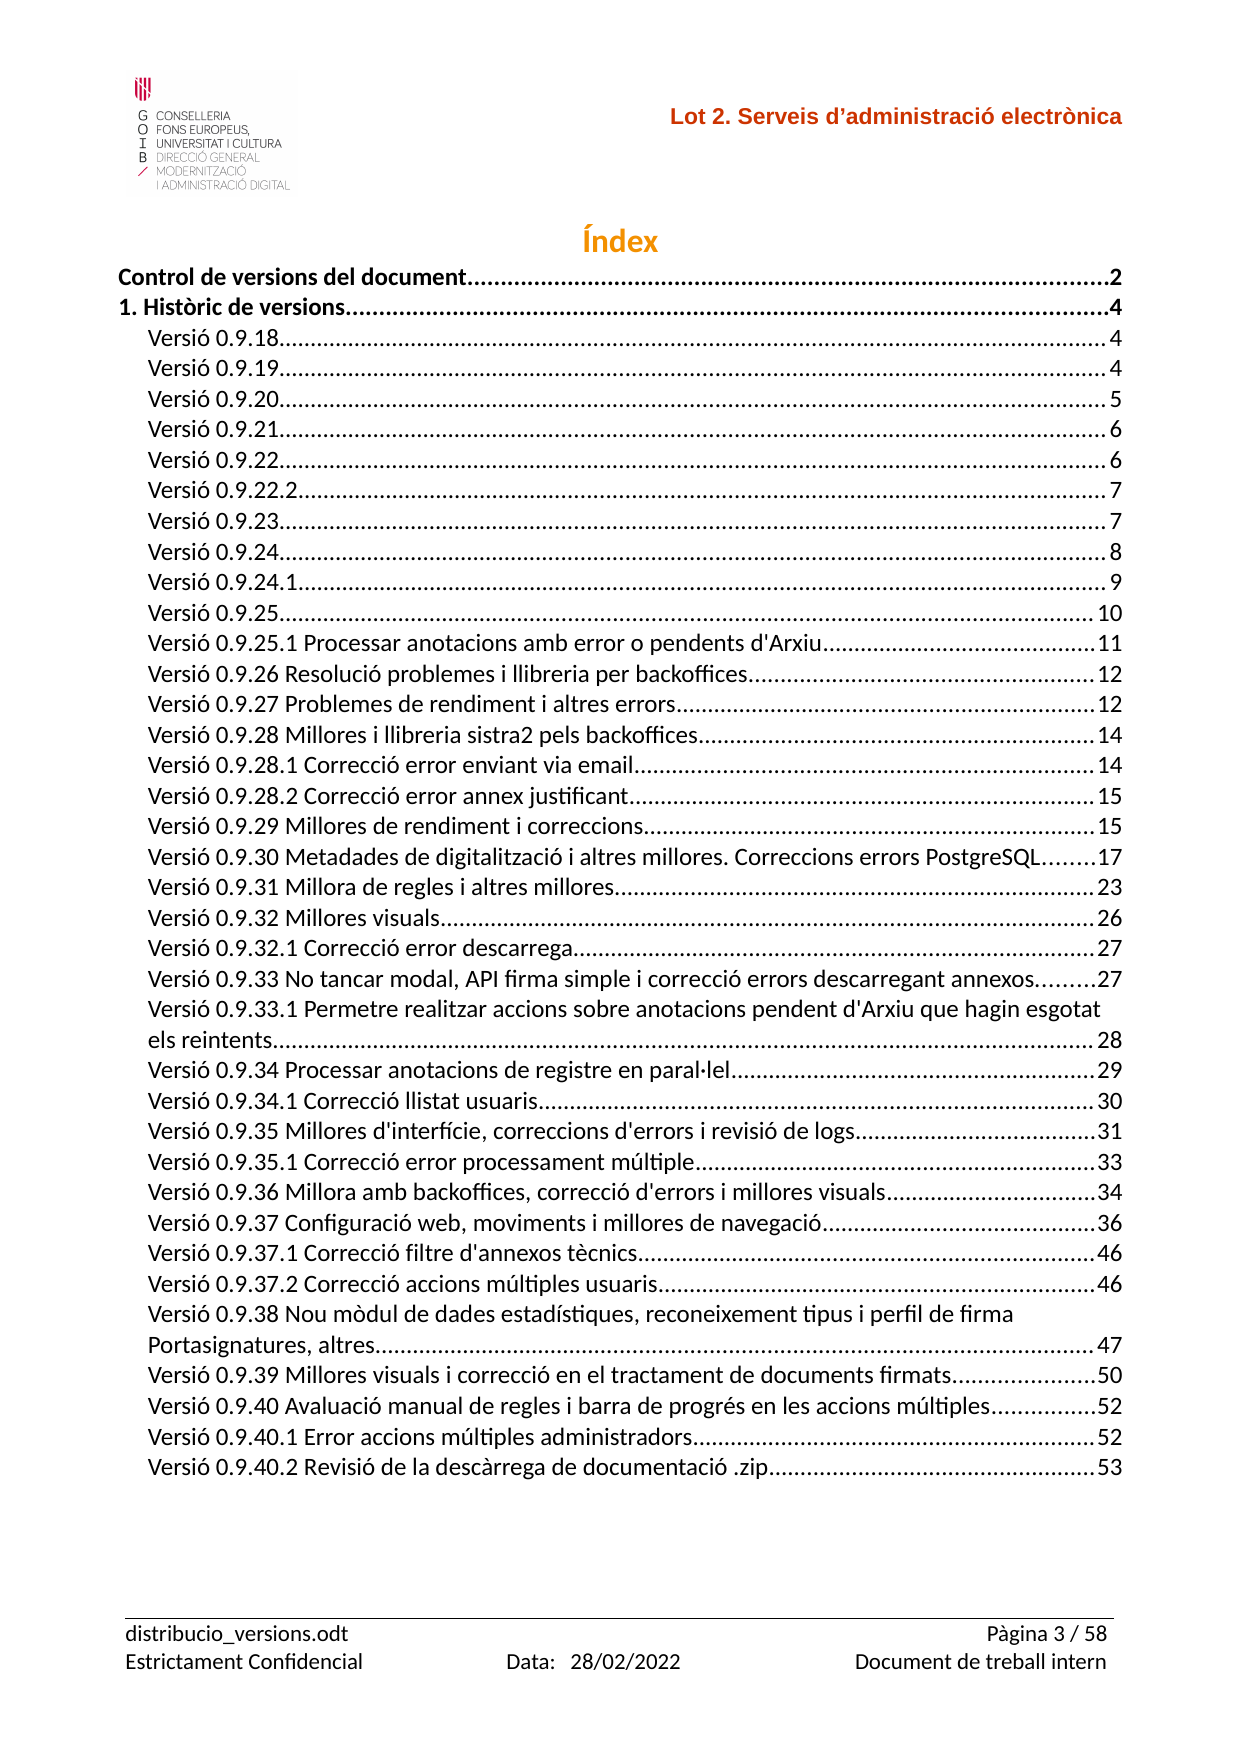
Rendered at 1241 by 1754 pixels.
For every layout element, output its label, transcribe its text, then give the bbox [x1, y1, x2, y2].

text Versió 0.9.35 Millores d'interfície, correccions d'errors i revisió de logs 31 [148, 1116, 1122, 1146]
text Versió 0.9.22 6 [148, 444, 1122, 474]
text Versió 0.9.40.1 Error accions múltiples administradors 52 [148, 1421, 1122, 1451]
text Versió 0.9.35.1 Correcció error processament múltiple 33 [148, 1146, 1122, 1177]
text Versió 0.9.24.1 9 [148, 566, 1122, 597]
text Versió 0.9.40 Avaluació manual de regles i barra de progrés en les accions múltiples 52 [148, 1390, 1122, 1421]
text Versió 0.9.39 Millores visuals i correcció en el tractament de documents firmats 50 [148, 1360, 1122, 1390]
text Versió 0.9.37 Configuració web, moviments i millores de navegació 36 [148, 1207, 1122, 1238]
text Versió 0.9.31 Millora de regles i altres millores. 23 [148, 871, 1122, 902]
text Versió 0.9.32.1 Correcció error descarrega 27 [148, 932, 1122, 963]
text Versió 0.9.28 Millores i llibreria sistra2 pels backoffices 14 [148, 719, 1122, 749]
text Versió 0.9.22.2 7 [148, 474, 1122, 505]
text Versió 0.9.28.2 Correcció error annex justificant 15 [148, 780, 1122, 810]
picture [126, 70, 299, 197]
text Versió 0.9.34.1 Correcció llistat usuaris 30 [148, 1085, 1122, 1116]
text Versió 0.9.32 Millores visuals. 26 [148, 902, 1122, 932]
text Versió 0.9.24 8 [148, 536, 1122, 566]
text Versió 0.9.25 10 [148, 597, 1122, 627]
text Versió 0.9.33 No tancar modal, API firma simple i correcció errors descarregant annexos 27 [148, 963, 1122, 993]
text Índex [118, 220, 1122, 261]
text Versió 0.9.28.1 Correcció error enviant via email 14 [148, 749, 1122, 780]
text 1. Històric de versions 4 [118, 291, 1122, 322]
text Versió 0.9.37.2 Correcció accions múltiples usuaris 46 [148, 1268, 1122, 1299]
text Versió 0.9.26 Resolució problemes i llibreria per backoffices 12 [148, 658, 1122, 688]
text Versió 0.9.29 Millores de rendiment i correccions 15 [148, 810, 1122, 841]
text Versió 0.9.30 Metadades de digitalització i altres millores. Correccions errors PostgreSQL 17 [148, 841, 1122, 871]
text Versió 0.9.19 4 [148, 352, 1122, 383]
text Versió 0.9.38 Nou mòdul de dades estadístiques, reconeixement tipus i perfil de firma Portasignatures, altres 47 [148, 1299, 1122, 1360]
text Versió 0.9.18 4 [148, 322, 1122, 352]
text Versió 0.9.37.1 Correcció filtre d'annexos tècnics 46 [148, 1238, 1122, 1268]
text Versió 0.9.33.1 Permetre realitzar accions sobre anotacions pendent d'Arxiu que hagin esgotat els reintents 28 [148, 993, 1122, 1054]
text Versió 0.9.23 7 [148, 505, 1122, 536]
text Versió 0.9.25.1 Processar anotacions amb error o pendents d'Arxiu 11 [148, 627, 1122, 658]
text Versió 0.9.27 Problemes de rendiment i altres errors 12 [148, 688, 1122, 719]
text Control de versions del document 2 [118, 261, 1122, 291]
text Versió 0.9.20 5 [148, 383, 1122, 413]
text Versió 0.9.34 Processar anotacions de registre en paral·lel 29 [148, 1054, 1122, 1085]
text Versió 0.9.21 6 [148, 413, 1122, 444]
text Versió 0.9.40.2 Revisió de la descàrrega de documentació .zip 53 [148, 1451, 1122, 1482]
text Versió 0.9.36 Millora amb backoffices, correcció d'errors i millores visuals 34 [148, 1177, 1122, 1207]
